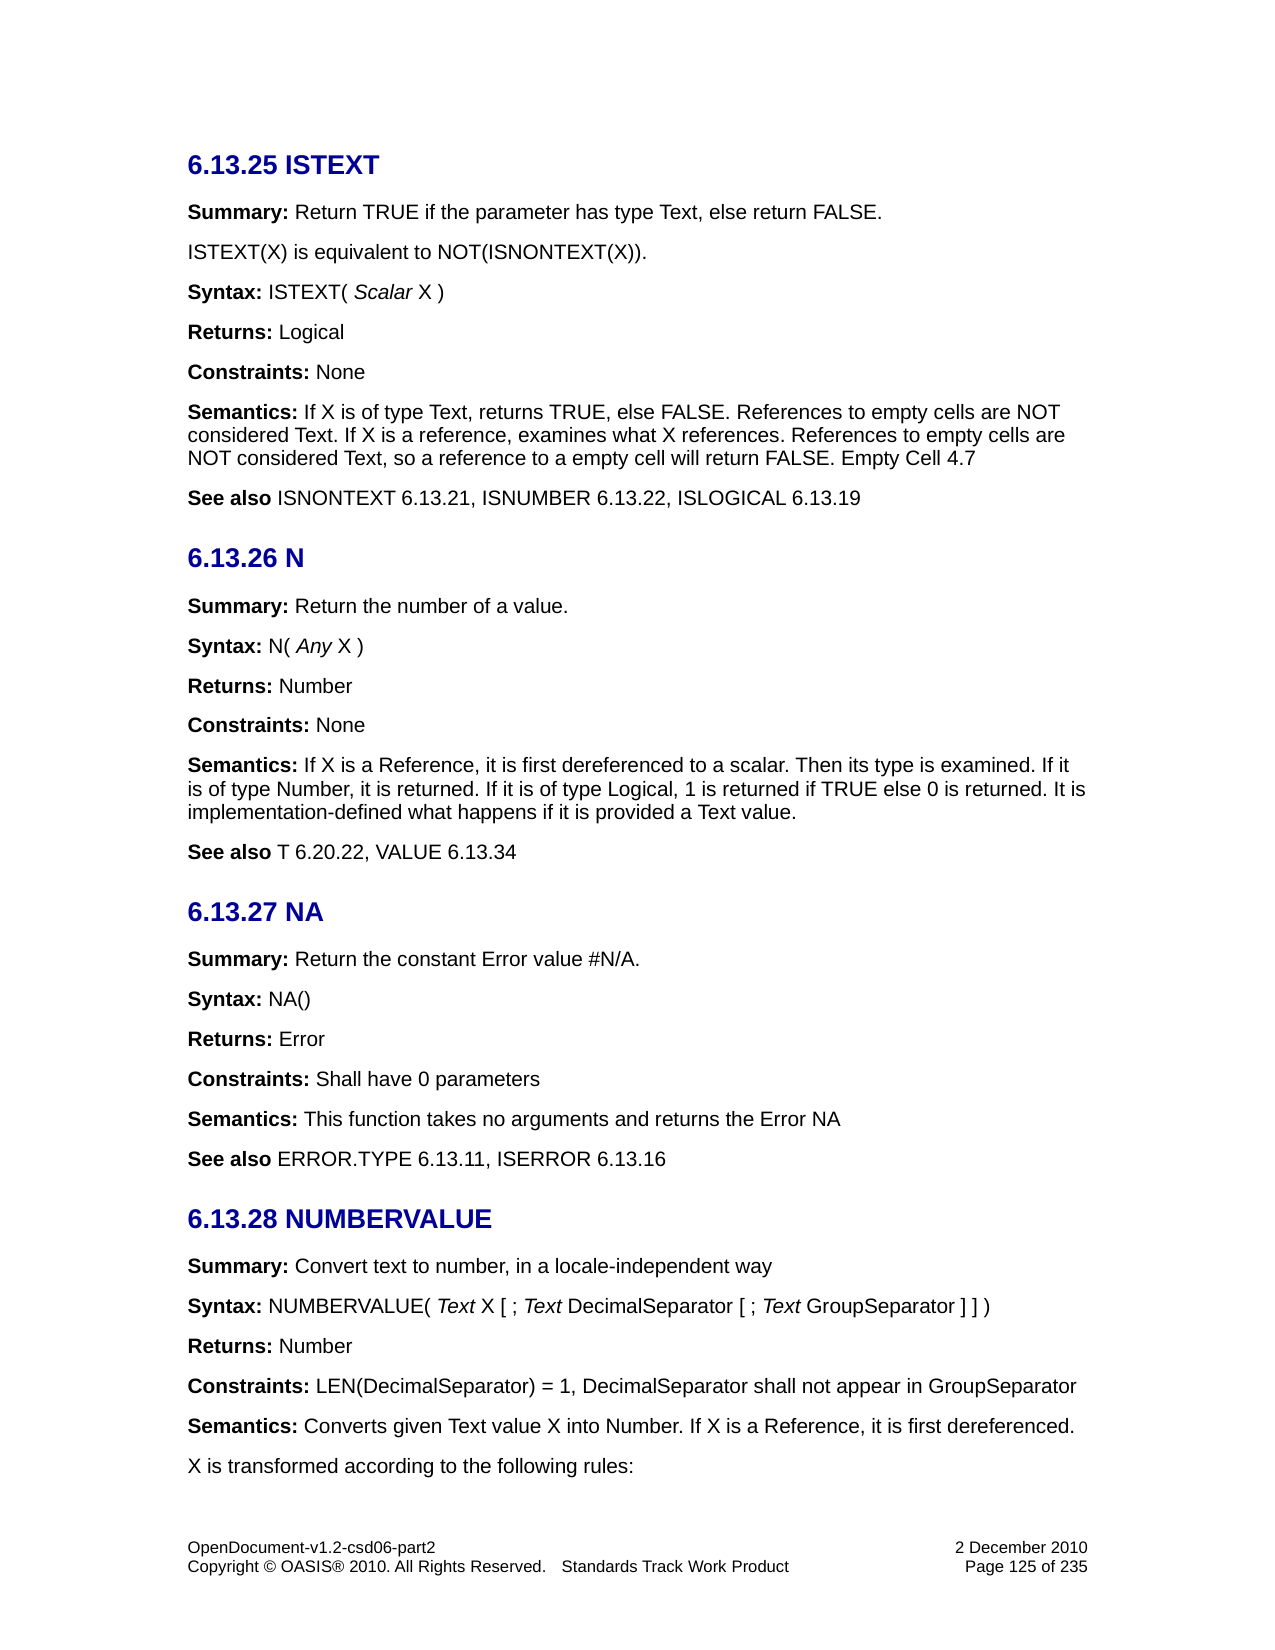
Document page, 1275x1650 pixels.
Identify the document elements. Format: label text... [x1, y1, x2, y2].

text Returns: Number [187, 1335, 1088, 1358]
text Constraints: None [187, 361, 1088, 384]
text Constraints: Shall have 0 parameters [187, 1068, 1088, 1091]
text Semantics: Converts given Text value X into Number. If X is a Reference, it is first dereferenced. [187, 1415, 1088, 1438]
text Constraints: LEN(DecimalSeparator) = 1, DecimalSeparator shall not appear in GroupSeparator [187, 1375, 1088, 1398]
text Syntax: ISTEXT( Scalar X ) [187, 281, 1088, 304]
subtitle N [187, 543, 1088, 574]
subtitle ISTEXT [187, 150, 1088, 180]
text Constraints: None [187, 714, 1088, 737]
text Semantics: If X is of type Text, returns TRUE, else FALSE. References to empty cells are NOT considered Text. If X is a reference, examines what X references. References to empty cells are NOT considered Text, so a reference to a empty cell will return FALSE. Empty Cell 4.7 [187, 401, 1088, 470]
text Summary: Return TRUE if the parameter has type Text, else return FALSE. [187, 201, 1088, 224]
text Syntax: NA() [187, 988, 1088, 1011]
text Summary: Return the number of a value. [187, 594, 1088, 618]
text Summary: Convert text to number, in a locale-independent way [187, 1255, 1088, 1278]
subtitle NA [187, 897, 1088, 927]
text Semantics: This function takes no arguments and returns the Error NA [187, 1108, 1088, 1131]
text Summary: Return the constant Error value #N/A. [187, 948, 1088, 971]
text Semantics: If X is a Reference, it is first dereferenced to a scalar. Then its type is examined. If it is of type Number, it is returned. If it is of type Logical, 1 is returned if TRUE else 0 is returned. It is implementation-defined what happens if it is provided a Text value. [187, 754, 1088, 824]
text Syntax: NUMBERVALUE( Text X [ ; Text DecimalSeparator [ ; Text GroupSeparator ] ] ) [187, 1295, 1088, 1318]
text Syntax: N( Any X ) [187, 634, 1088, 658]
text See also T 6.20.22, VALUE 6.13.34 [187, 840, 1088, 864]
text Returns: Error [187, 1028, 1088, 1051]
text ISTEXT(X) is equivalent to NOT(ISNONTEXT(X)). [187, 241, 1088, 264]
text See also ERROR.TYPE 6.13.11, ISERROR 6.13.16 [187, 1147, 1088, 1171]
subtitle NUMBERVALUE [187, 1204, 1088, 1234]
text Returns: Logical [187, 321, 1088, 344]
text Returns: Number [187, 674, 1088, 697]
text X is transformed according to the following rules: [187, 1454, 1088, 1478]
text See also ISNONTEXT 6.13.21, ISNUMBER 6.13.22, ISLOGICAL 6.13.19 [187, 487, 1088, 510]
